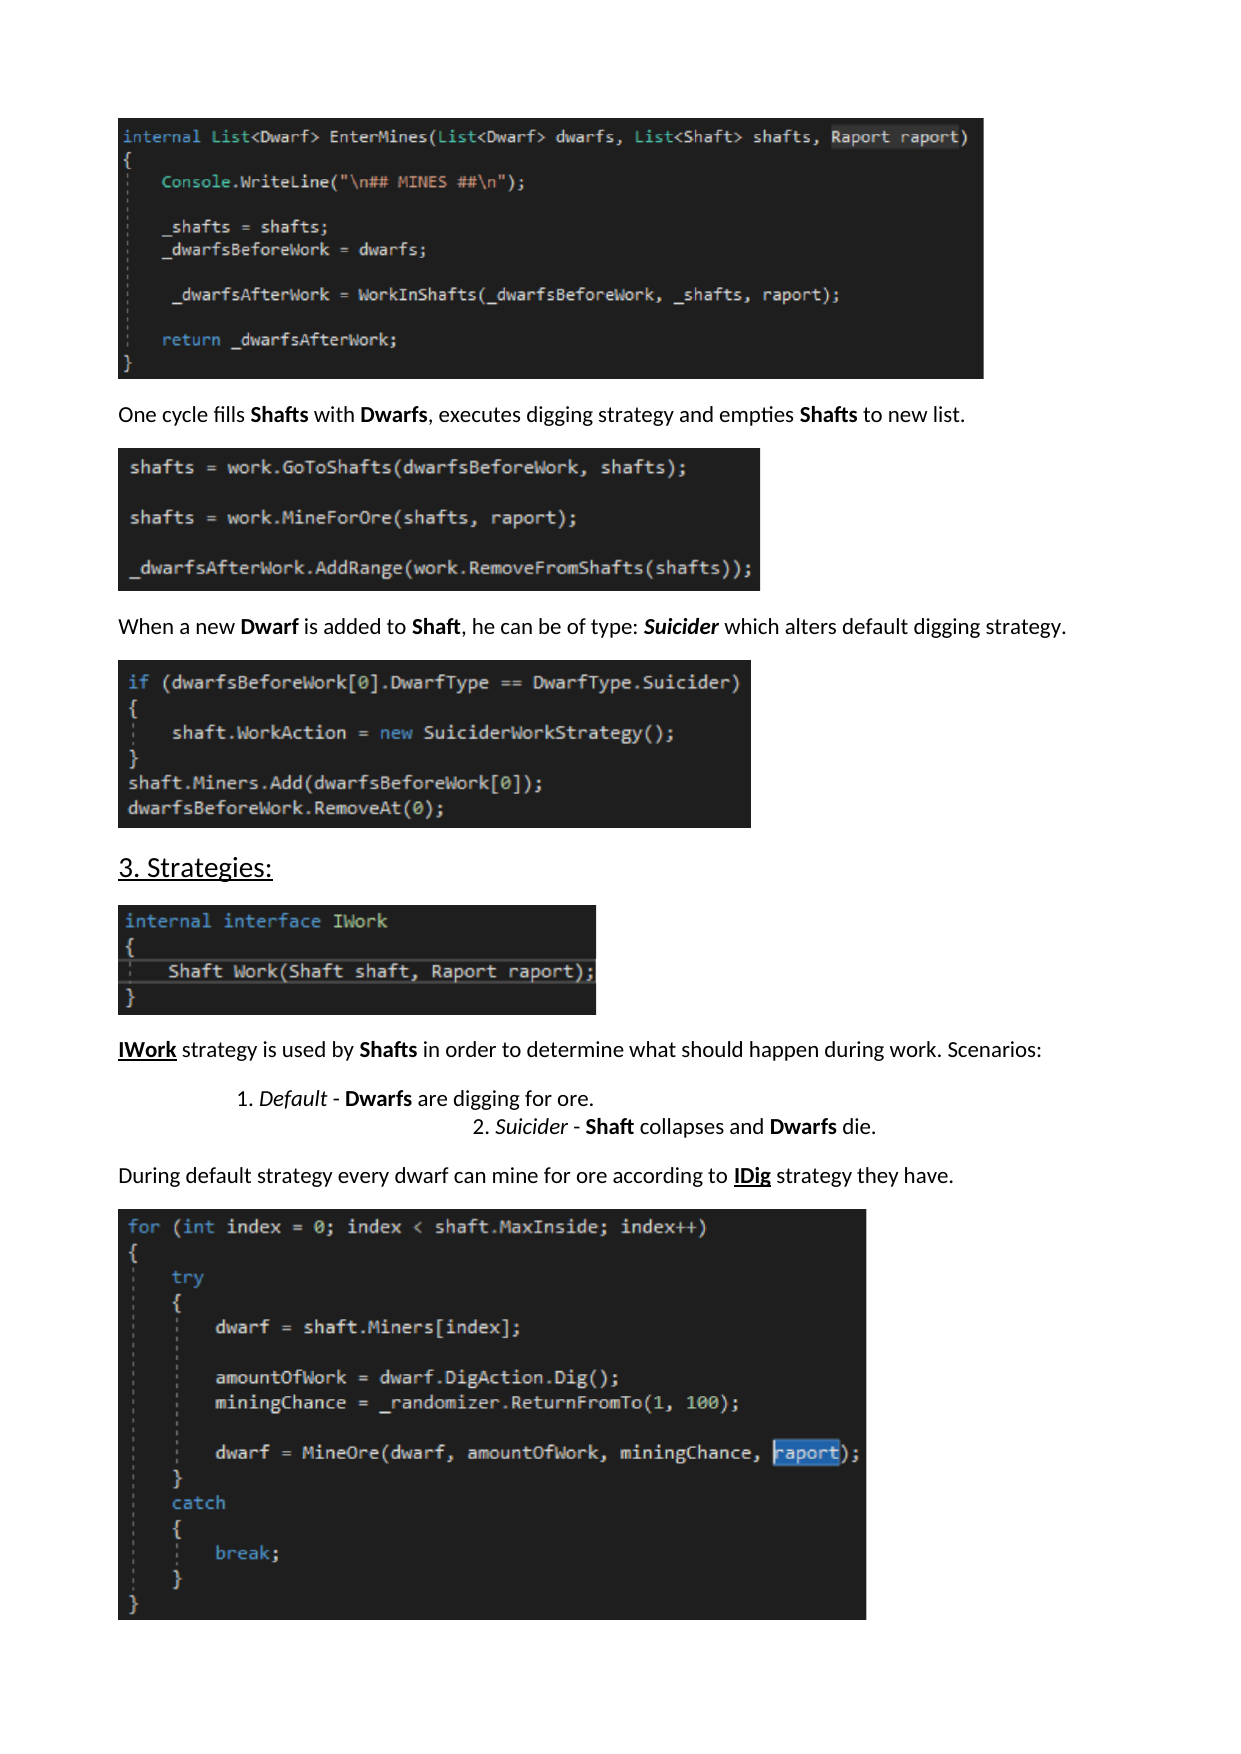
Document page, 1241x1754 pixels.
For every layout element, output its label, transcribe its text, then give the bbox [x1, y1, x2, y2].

text 1. Default - Dwarfs are digging for ore. 2. Suicider - Shaft collapses and Dwarfs die. [118, 1084, 1122, 1140]
text When a new Dwarf is added to Shaft, he can be of type: Suicider which alters default digging strategy. [118, 612, 1122, 640]
text 3. Strategies: [118, 849, 1122, 884]
text One cycle fills Shafts with Dwarfs, executes digging strategy and empties Shafts to new list. [118, 400, 1122, 428]
text During default strategy every dwarf can mine for ore according to IDig strategy they have. [118, 1161, 1122, 1189]
text IWork strategy is used by Shafts in order to determine what should happen during work. Scenarios: [118, 1035, 1122, 1063]
